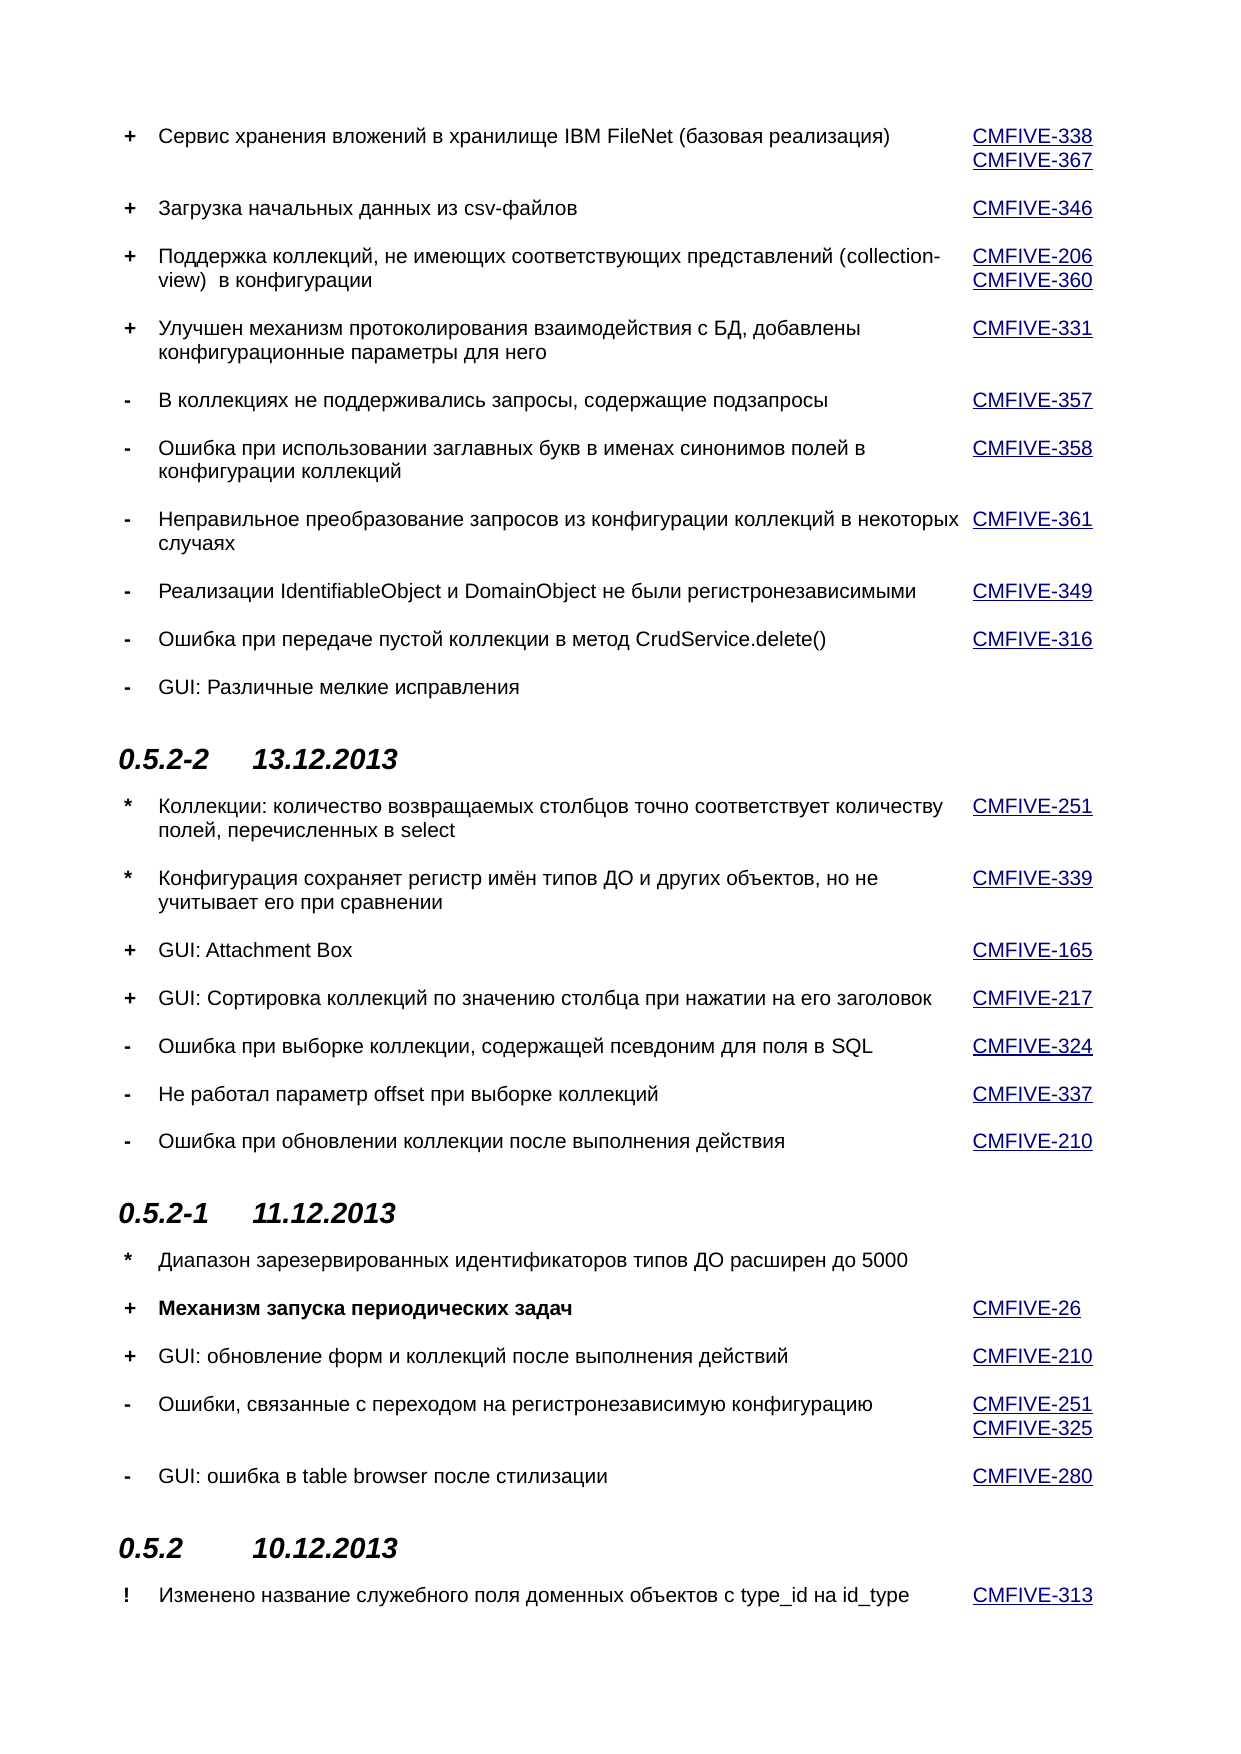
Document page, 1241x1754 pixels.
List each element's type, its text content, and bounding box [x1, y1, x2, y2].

table_header CMFIVE-313 [967, 1577, 1123, 1625]
table_cell + [118, 1290, 152, 1338]
table_cell + [118, 118, 152, 190]
table_cell CMFIVE-358 [966, 430, 1123, 501]
table_cell GUI: Attachment Box [153, 932, 966, 980]
table_cell - [118, 669, 152, 717]
table_cell Сервис хранения вложений в хранилище IBM FileNet (базовая реализация) [153, 118, 966, 190]
table_cell Загрузка начальных данных из csv-файлов [153, 190, 966, 238]
table_cell CMFIVE-324 [966, 1028, 1123, 1076]
table_cell CMFIVE-251 CMFIVE-325 [966, 1386, 1123, 1458]
table_cell Ошибка при выборке коллекции, содержащей псевдоним для поля в SQL [153, 1028, 966, 1076]
table_cell CMFIVE-206 CMFIVE-360 [966, 238, 1123, 310]
table_cell Ошибка при использовании заглавных букв в именах синонимов полей в конфигурации коллекций [153, 430, 966, 501]
table_cell CMFIVE-210 [966, 1124, 1123, 1171]
table_cell - [118, 1076, 152, 1123]
table_cell + [118, 1338, 152, 1386]
table_header Диапазон зарезервированных идентификаторов типов ДО расширен до 5000 [153, 1243, 966, 1290]
table_cell Конфигурация сохраняет регистр имён типов ДО и других объектов, но не учитывает его при сравнении [153, 860, 966, 932]
subtitle 0.5.2 10.12.2013 [118, 1531, 1122, 1564]
table_cell [966, 669, 1123, 717]
table_cell - [118, 501, 152, 573]
table_cell + [118, 980, 152, 1028]
table_cell - [118, 1386, 152, 1458]
table_cell CMFIVE-331 [966, 310, 1123, 382]
table_cell Не работал параметр offset при выборке коллекций [153, 1076, 966, 1123]
table_header * [118, 788, 152, 860]
table_cell Ошибки, связанные с переходом на регистронезависимую конфигурацию [153, 1386, 966, 1458]
table_cell Неправильное преобразование запросов из конфигурации коллекций в некоторых случаях [153, 501, 966, 573]
table_cell CMFIVE-165 [966, 932, 1123, 980]
table_header ! [117, 1577, 153, 1625]
table_cell - [118, 1124, 152, 1171]
subtitle 0.5.2-2 13.12.2013 [118, 742, 1122, 776]
table_cell - [118, 621, 152, 669]
table_cell Ошибка при обновлении коллекции после выполнения действия [153, 1124, 966, 1171]
table_cell - [118, 430, 152, 501]
table_cell CMFIVE-357 [966, 382, 1123, 429]
table_cell CMFIVE-26 [966, 1290, 1123, 1338]
table_cell - [118, 382, 152, 429]
table_cell CMFIVE-361 [966, 501, 1123, 573]
table_cell - [118, 1458, 152, 1506]
table_cell Реализации IdentifiableObject и DomainObject не были регистронезависимыми [153, 573, 966, 621]
table_cell + [118, 190, 152, 238]
table_cell Ошибка при передаче пустой коллекции в метод CrudService.delete() [153, 621, 966, 669]
table_cell + [118, 310, 152, 382]
table_cell - [118, 1028, 152, 1076]
table_cell CMFIVE-210 [966, 1338, 1123, 1386]
table_cell CMFIVE-280 [966, 1458, 1123, 1506]
table_cell Поддержка коллекций, не имеющих соответствующих представлений (collection-view) в конфигурации [153, 238, 966, 310]
table_header CMFIVE-251 [966, 788, 1123, 860]
table_cell CMFIVE-346 [966, 190, 1123, 238]
table_cell + [118, 238, 152, 310]
table_cell CMFIVE-338 CMFIVE-367 [966, 118, 1123, 190]
table_cell CMFIVE-316 [966, 621, 1123, 669]
table_header Коллекции: количество возвращаемых столбцов точно соответствует количеству полей, перечисленных в select [153, 788, 966, 860]
table_cell GUI: Различные мелкие исправления [153, 669, 966, 717]
table_cell Улучшен механизм протоколирования взаимодействия с БД, добавлены конфигурационные параметры для него [153, 310, 966, 382]
table_cell CMFIVE-349 [966, 573, 1123, 621]
table_cell * [118, 860, 152, 932]
table_cell В коллекциях не поддерживались запросы, содержащие подзапросы [153, 382, 966, 429]
table_cell GUI: Сортировка коллекций по значению столбца при нажатии на его заголовок [153, 980, 966, 1028]
table_cell CMFIVE-337 [966, 1076, 1123, 1123]
table_cell - [118, 573, 152, 621]
table_header * [118, 1243, 152, 1290]
table_cell Механизм запуска периодических задач [153, 1290, 966, 1338]
subtitle 0.5.2-1 11.12.2013 [118, 1196, 1122, 1230]
table_cell + [118, 932, 152, 980]
table_cell CMFIVE-339 [966, 860, 1123, 932]
table_header [966, 1243, 1123, 1290]
table_cell GUI: ошибка в table browser после стилизации [153, 1458, 966, 1506]
table_cell CMFIVE-217 [966, 980, 1123, 1028]
table_cell GUI: обновление форм и коллекций после выполнения действий [153, 1338, 966, 1386]
table_header Изменено название служебного поля доменных объектов с type_id на id_type [153, 1577, 967, 1625]
